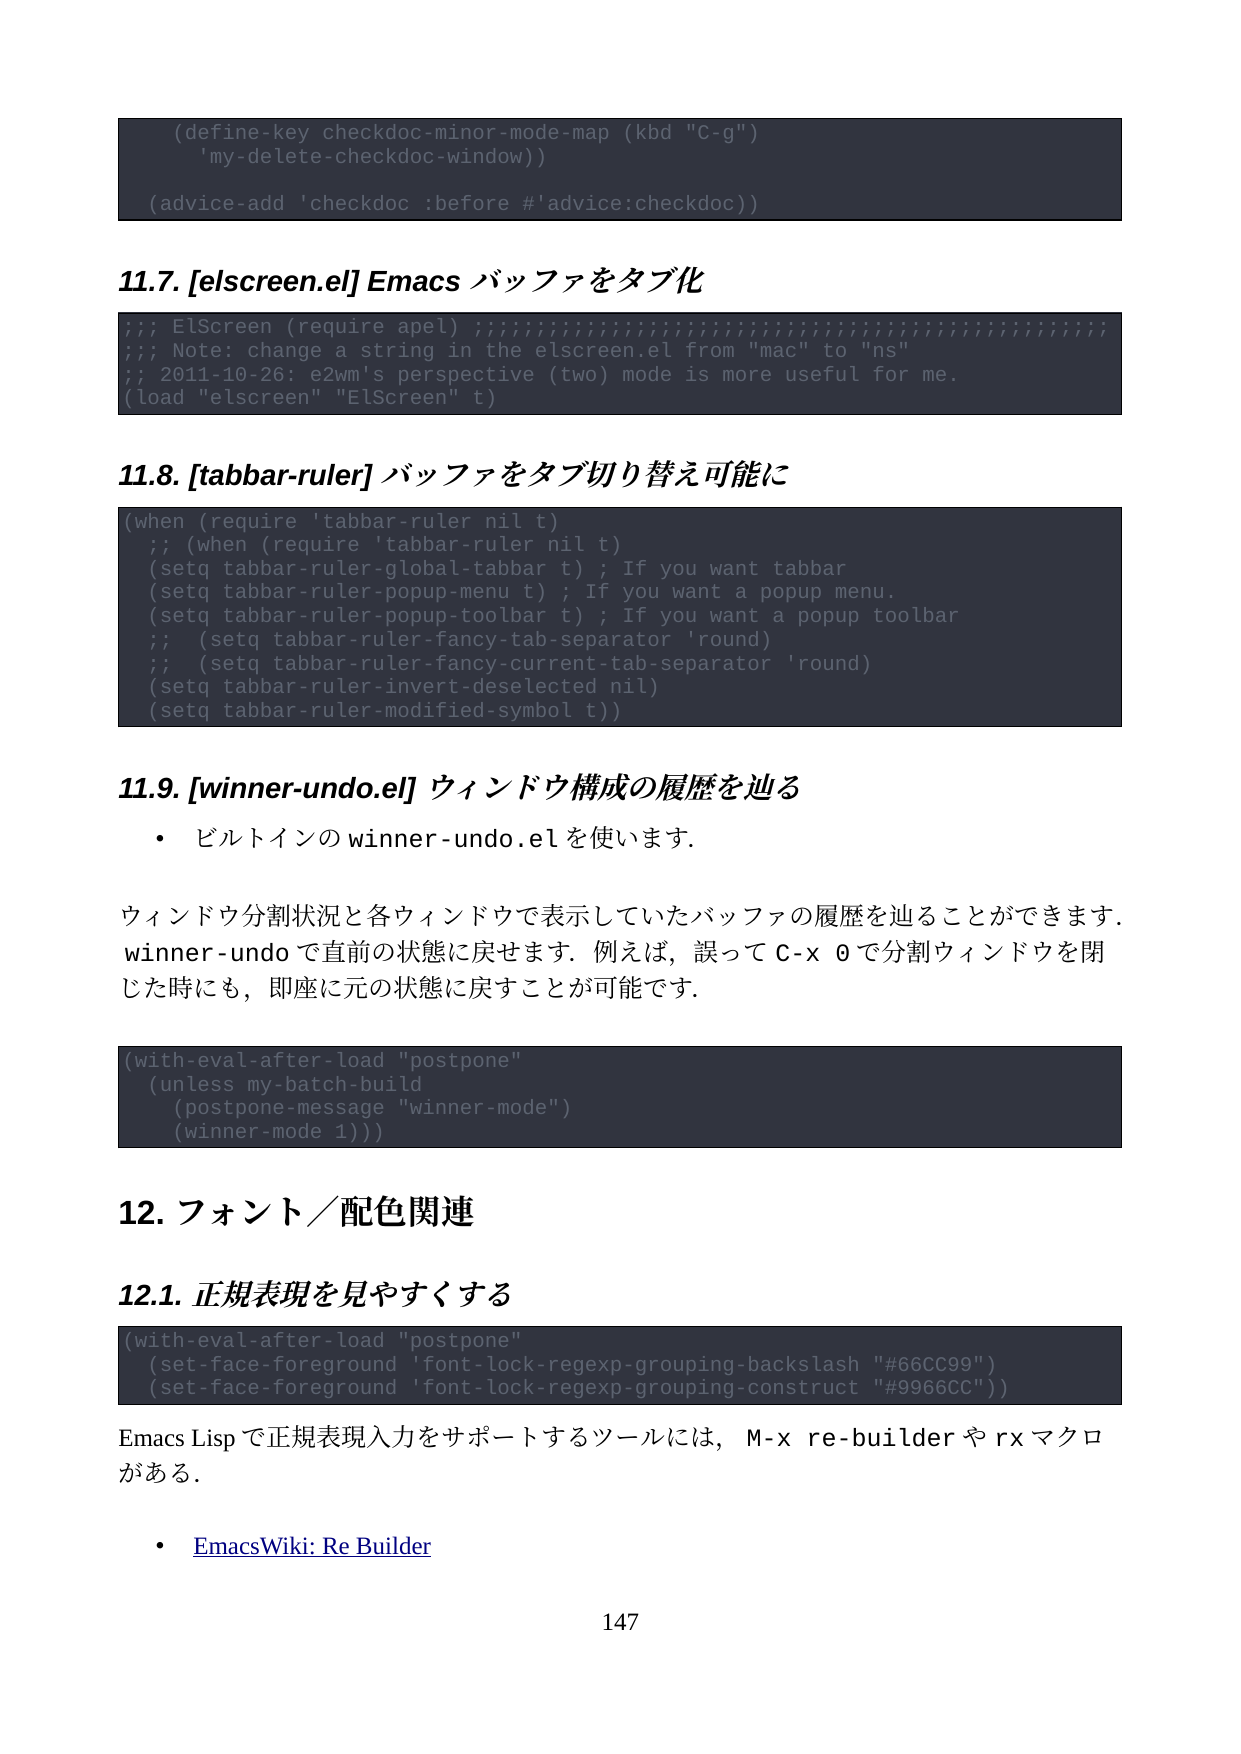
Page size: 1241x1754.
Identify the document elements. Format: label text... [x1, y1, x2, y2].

text (setq tabbar-ruler-invert-deselected nil) [119, 672, 1121, 696]
subtitle フォント／配色関連 [118, 1186, 1122, 1234]
text (define-key checkdoc-minor-mode-map (kbd "C-g") [119, 119, 1121, 142]
text ;;; ElScreen (require apel) ;;;;;;;;;;;;;;;;;;;;;;;;;;;;;;;;;;;;;;;;;;;;;;;;;;; [119, 314, 1121, 336]
text ;; (when (require 'tabbar-ruler nil t) [119, 530, 1121, 554]
text ;; 2011-10-26: e2wm's perspective (two) mode is more useful for me. [119, 360, 1121, 383]
text (load "elscreen" "ElScreen" t) [119, 383, 1121, 414]
text (setq tabbar-ruler-modified-symbol t)) [119, 696, 1121, 726]
text ウィンドウ分割状況と各ウィンドウで表示していたバッファの履歴を辿ることができます． winner-undo で直前の状態に戻せます．例えば，誤って C-x 0 で分割ウィンドウを閉じた時にも，即座に元の状態に戻すことが可能です． [118, 897, 1122, 1033]
subtitle [winner-undo.el] ウィンドウ構成の履歴を辿る [118, 765, 1122, 807]
subtitle [elscreen.el] Emacs バッファをタブ化 [118, 258, 1122, 300]
text (postpone-message "winner-mode") [119, 1093, 1121, 1117]
text ;; (setq tabbar-ruler-fancy-tab-separator 'round) [119, 625, 1121, 648]
text (setq tabbar-ruler-popup-menu t) ; If you want a popup menu. [119, 578, 1121, 601]
text (with-eval-after-load "postpone" [119, 1047, 1121, 1070]
text (when (require 'tabbar-ruler nil t) [119, 508, 1121, 530]
list ビルトインの winner-undo.el を使います． [156, 819, 1122, 884]
text ;;; Note: change a string in the elscreen.el from "mac" to "ns" [119, 336, 1121, 360]
text (unless my-batch-build [119, 1070, 1121, 1093]
text (set-face-foreground 'font-lock-regexp-grouping-construct "#9966CC")) [119, 1373, 1121, 1404]
subtitle 正規表現を見やすくする [118, 1272, 1122, 1313]
text (setq tabbar-ruler-popup-toolbar t) ; If you want a popup toolbar [119, 601, 1121, 625]
text Emacs Lisp で正規表現入力をサポートするツールには， M-x re-builder や rx マクロがある． [118, 1417, 1122, 1518]
text (advice-add 'checkdoc :before #'advice:checkdoc)) [119, 189, 1121, 219]
text 'my-delete-checkdoc-window)) [119, 142, 1121, 165]
text (winner-mode 1))) [119, 1117, 1121, 1147]
list EmacsWiki: Re Builder [156, 1531, 1122, 1559]
text (with-eval-after-load "postpone" [119, 1327, 1121, 1350]
text (set-face-foreground 'font-lock-regexp-grouping-backslash "#66CC99") [119, 1350, 1121, 1373]
text ;; (setq tabbar-ruler-fancy-current-tab-separator 'round) [119, 648, 1121, 672]
subtitle [tabbar-ruler] バッファをタブ切り替え可能に [118, 452, 1122, 494]
text (setq tabbar-ruler-global-tabbar t) ; If you want tabbar [119, 554, 1121, 578]
